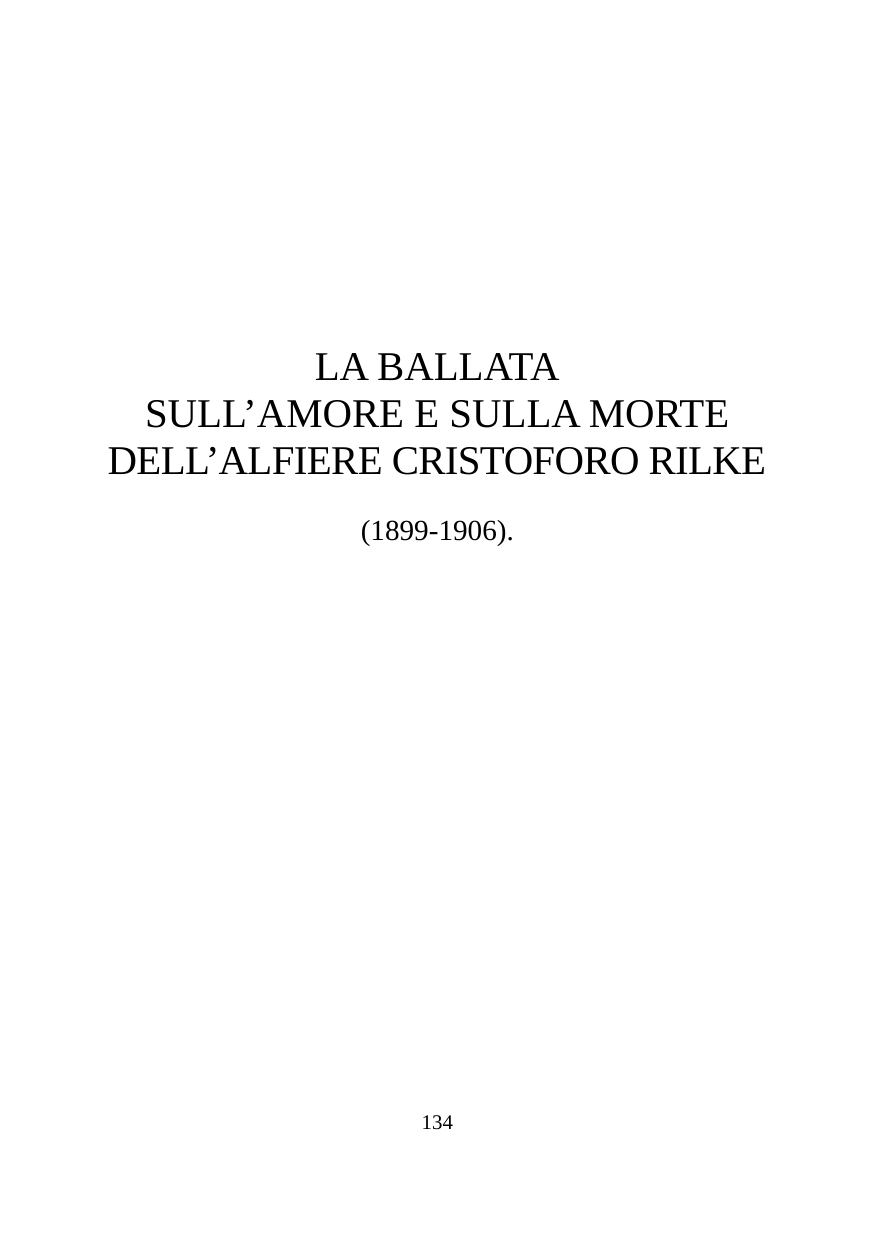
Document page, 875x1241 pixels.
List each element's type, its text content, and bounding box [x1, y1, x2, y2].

text (1899-1906). [106, 513, 768, 546]
subtitle LA BALLATA SULL’AMORE E SULLA MORTE DELL’ALFIERE CRISTOFORO RILKE [106, 342, 768, 483]
